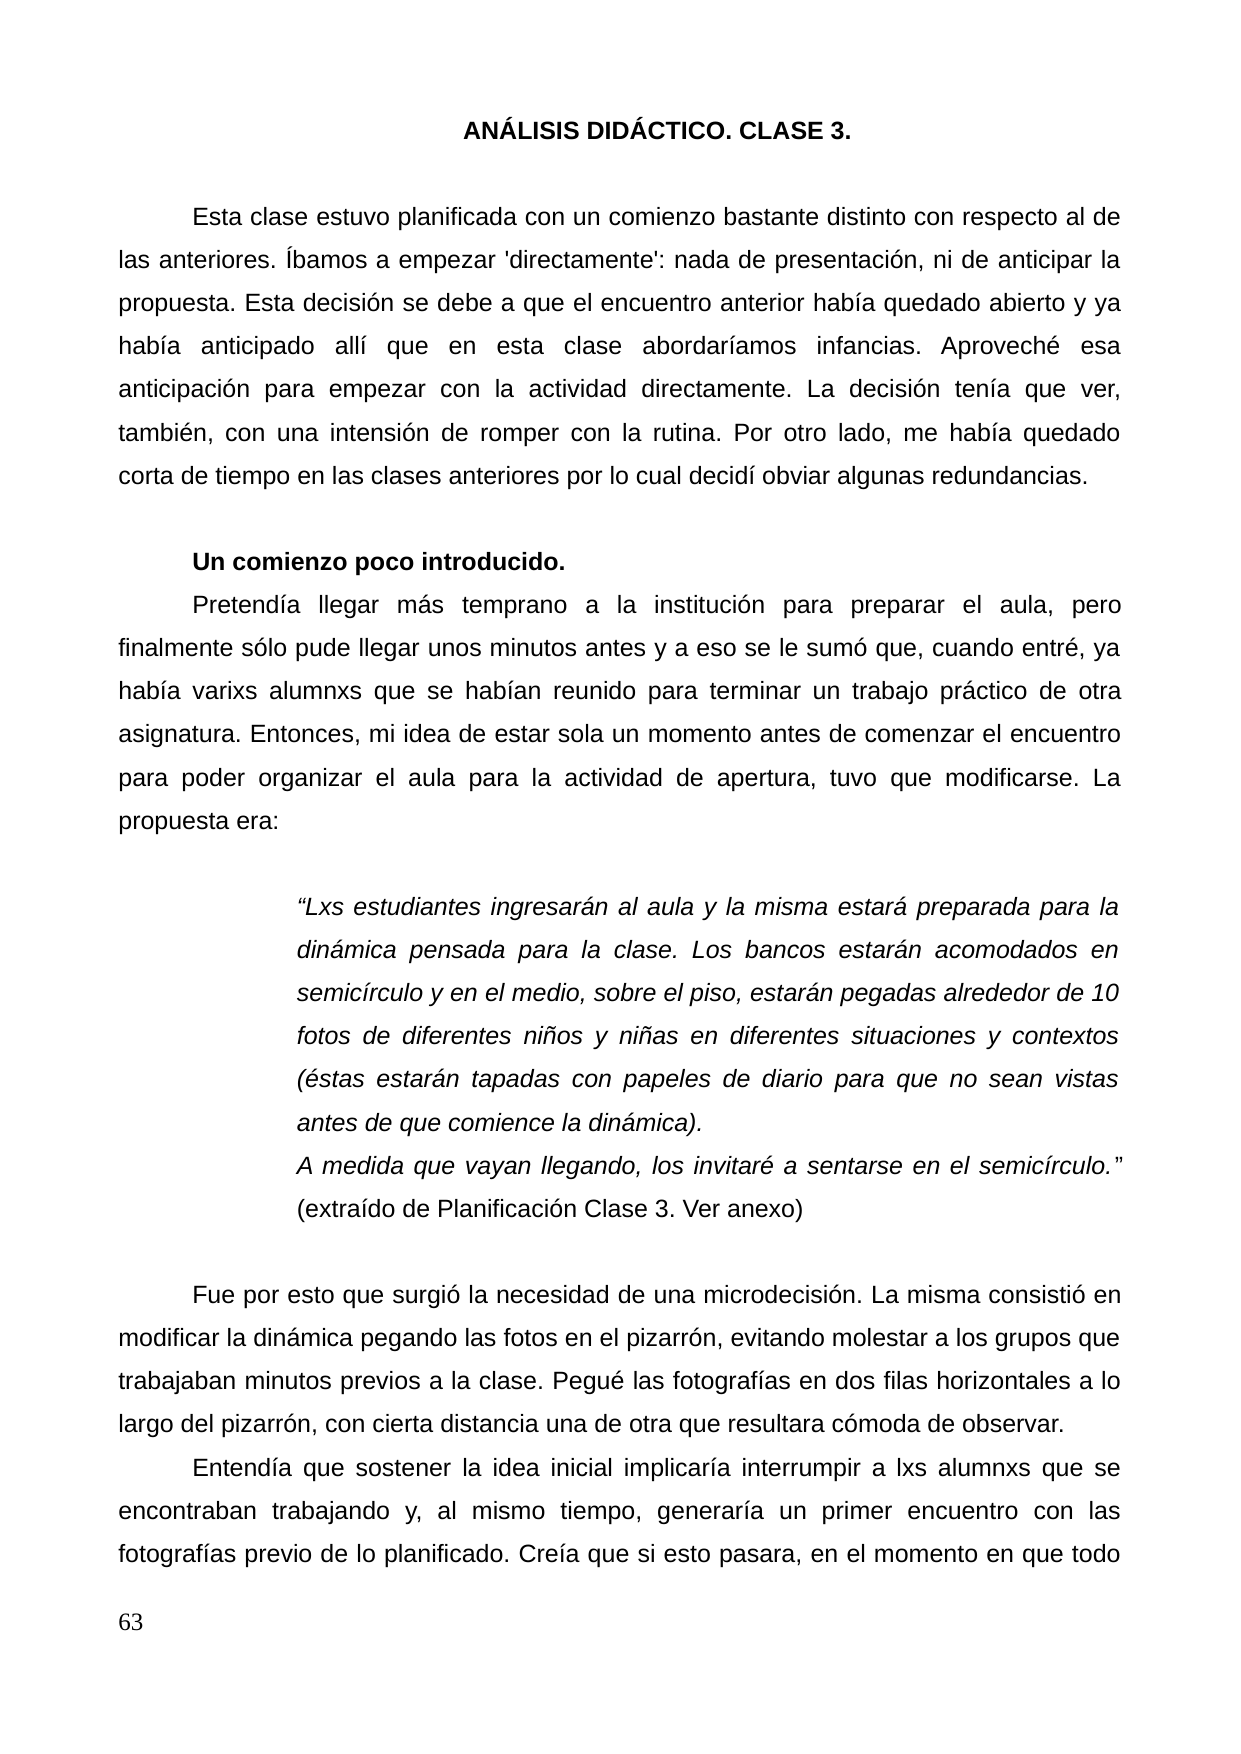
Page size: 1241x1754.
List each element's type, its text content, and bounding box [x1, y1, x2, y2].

text A medida que vayan llegando, los invitaré a sentarse en el semicírculo.” (extraído de Planificación Clase 3. Ver anexo) [297, 1151, 1123, 1222]
text Esta clase estuvo planificada con un comienzo bastante distinto con respecto al de las anteriores. Íbamos a empezar 'directamente': nada de presentación, ni de anticipar la propuesta. Esta decisión se debe a que el encuentro anterior había quedado abierto y ya había anticipado allí que en esta clase abordaríamos infancias. Aproveché esa anticipación para empezar con la actividad directamente. La decisión tenía que ver, también, con una intensión de romper con la rutina. Por otro lado, me había quedado corta de tiempo en las clases anteriores por lo cual decidí obviar algunas redundancias. [118, 202, 1123, 489]
text “Lxs estudiantes ingresarán al aula y la misma estará preparada para la dinámica pensada para la clase. Los bancos estarán acomodados en semicírculo y en el medio, sobre el piso, estarán pegadas alrededor de 10 fotos de diferentes niños y niñas en diferentes situaciones y contextos (éstas estarán tapadas con papeles de diario para que no sean vistas antes de que comience la dinámica). [297, 892, 1123, 1136]
text Fue por esto que surgió la necesidad de una microdecisión. La misma consistió en modificar la dinámica pegando las fotos en el pizarrón, evitando molestar a los grupos que trabajaban minutos previos a la clase. Pegué las fotografías en dos filas horizontales a lo largo del pizarrón, con cierta distancia una de otra que resultara cómoda de observar. [118, 1280, 1123, 1438]
text Un comienzo poco introducido. [118, 547, 1123, 576]
text Pretendía llegar más temprano a la institución para preparar el aula, pero finalmente sólo pude llegar unos minutos antes y a eso se le sumó que, cuando entré, ya había varixs alumnxs que se habían reunido para terminar un trabajo práctico de otra asignatura. Entonces, mi idea de estar sola un momento antes de comenzar el encuentro para poder organizar el aula para la actividad de apertura, tuvo que modificarse. La propuesta era: [118, 590, 1123, 834]
text Entendía que sostener la idea inicial implicaría interrumpir a lxs alumnxs que se encontraban trabajando y, al mismo tiempo, generaría un primer encuentro con las fotografías previo de lo planificado. Creía que si esto pasara, en el momento en que todo [118, 1452, 1123, 1567]
text ANÁLISIS DIDÁCTICO. CLASE 3. [118, 116, 1123, 144]
